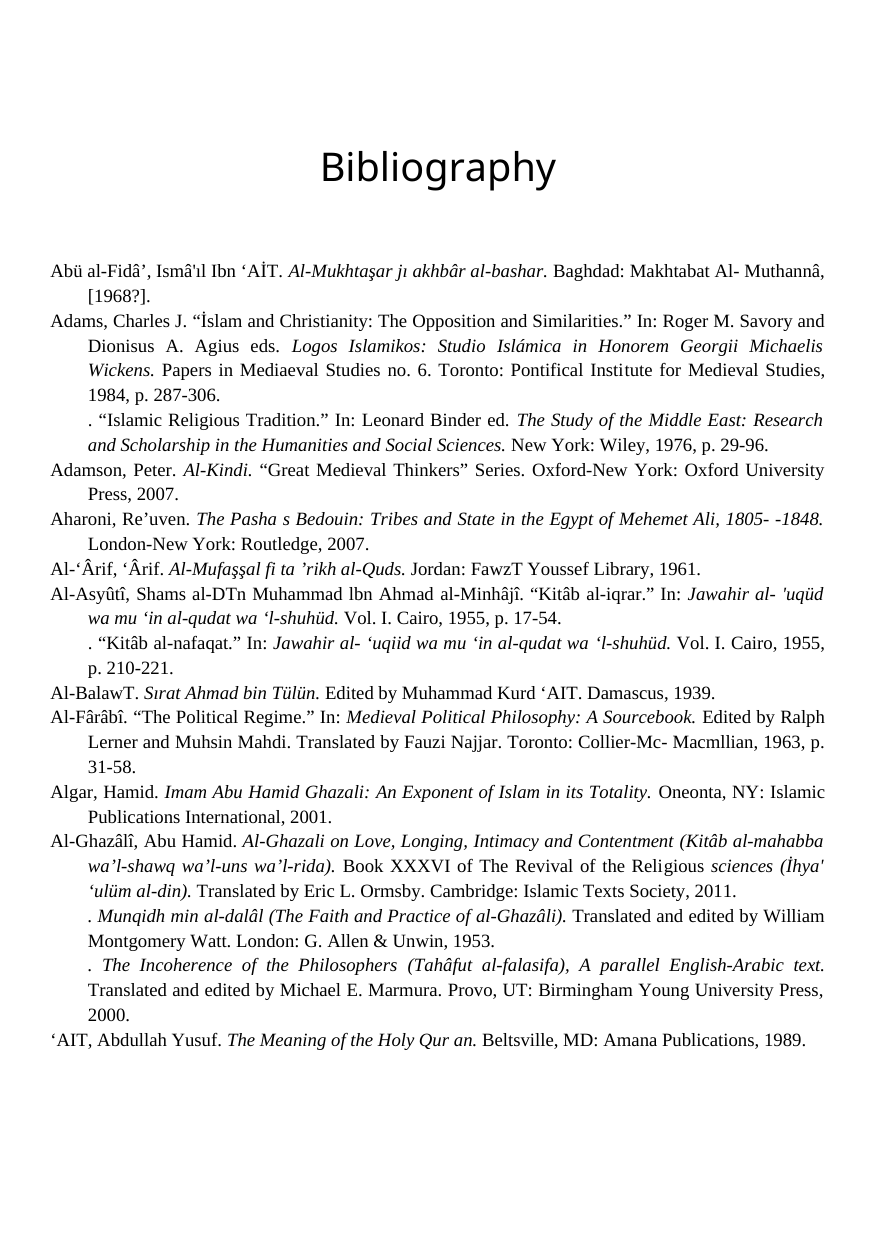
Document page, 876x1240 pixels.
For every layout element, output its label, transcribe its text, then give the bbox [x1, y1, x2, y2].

text Al-Fârâbî. “The Political Regime.” In: Medieval Political Philosophy: A Sourcebook. Edited by Ralph Lerner and Muhsin Mahdi. Translated by Fauzi Najjar. Toronto: Collier-Mc- Macmllian, 1963, p. 31-58. [50, 706, 825, 777]
subtitle Bibliography [50, 139, 825, 191]
text . The Incoherence of the Philosophers (Tahâfut al-falasifa), A par­allel English-Arabic text. Translated and edited by Michael E. Marmura. Provo, UT: Birmingham Young University Press, 2000. [50, 954, 825, 1025]
text Algar, Hamid. Imam Abu Hamid Ghazali: An Exponent of Islam in its Totality. Oneonta, NY: Islamic Publications International, 2001. [50, 781, 825, 827]
text Adamson, Peter. Al-Kindi. “Great Medieval Thinkers” Series. Oxford-New York: Oxford University Press, 2007. [50, 458, 825, 505]
text . “Islamic Religious Tradition.” In: Leonard Binder ed. The Study of the Middle East: Research and Scholarship in the Humanities and Social Sciences. New York: Wiley, 1976, p. 29-96. [50, 409, 825, 455]
text . Munqidh min al-dalâl (The Faith and Practice of al-Ghazâli). Translated and edited by William Montgomery Watt. London: G. Allen & Unwin, 1953. [50, 905, 825, 951]
text ‘AIT, Abdullah Yusuf. The Meaning of the Holy Qur an. Beltsville, MD: Amana Publications, 1989. [50, 1029, 825, 1050]
text Aharoni, Re’uven. The Pasha s Bedouin: Tribes and State in the Egypt of Mehemet Ali, 1805- -1848. London-New York: Routledge, 2007. [50, 508, 825, 554]
text Al-Ghazâlî, Abu Hamid. Al-Ghazali on Love, Longing, Intimacy and Contentment (Kitâb al-mahabba wa’l-shawq wa’l-uns wa’l-rida). Book XXXVI of The Revival of the Reli­gious sciences (İhya' ‘ulüm al-din). Translated by Eric L. Ormsby. Cambridge: Islamic Texts Society, 2011. [50, 830, 825, 901]
text . “Kitâb al-nafaqat.” In: Jawahir al- ‘uqiid wa mu ‘in al-qudat wa ‘l-shuhüd. Vol. I. Cairo, 1955, p. 210-221. [50, 632, 825, 678]
text Abü al-Fidâ’, Ismâ'ıl Ibn ‘AİT. Al-Mukhtaşar jı akhbâr al-bashar. Baghdad: Makhtabat Al- Muthannâ, [1968?]. [50, 260, 825, 306]
text Al-BalawT. Sırat Ahmad bin Tülün. Edited by Muhammad Kurd ‘AIT. Damascus, 1939. [50, 682, 825, 703]
text Adams, Charles J. “İslam and Christianity: The Opposition and Similarities.” In: Roger M. Savory and Dionisus A. Agius eds. Logos Islamikos: Studio Islámica in Honorem Georgii Michaelis Wickens. Papers in Mediaeval Studies no. 6. Toronto: Pontifical Insti­tute for Medieval Studies, 1984, p. 287-306. [50, 310, 825, 406]
text Al-‘Ârif, ‘Ârif. Al-Mufaşşal fi ta ’rikh al-Quds. Jordan: FawzT Youssef Library, 1961. [50, 558, 825, 579]
text Al-Asyûtî, Shams al-DTn Muhammad lbn Ahmad al-Minhâjî. “Kitâb al-iqrar.” In: Jawahir al- 'uqüd wa mu ‘in al-qudat wa ‘l-shuhüd. Vol. I. Cairo, 1955, p. 17-54. [50, 582, 825, 629]
